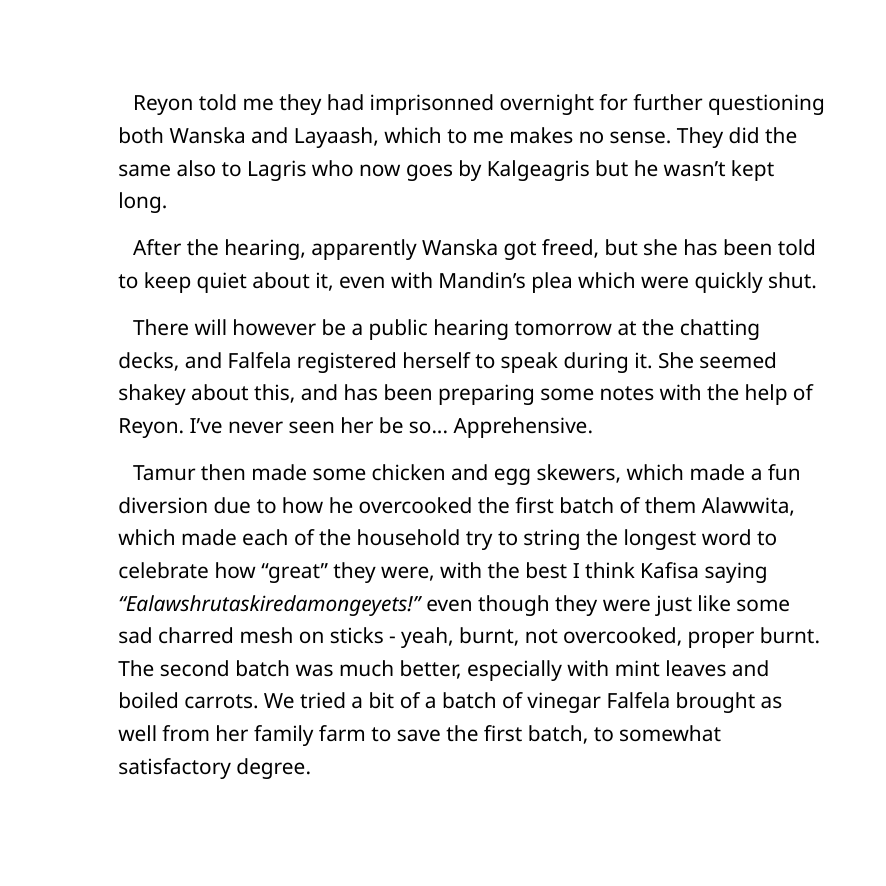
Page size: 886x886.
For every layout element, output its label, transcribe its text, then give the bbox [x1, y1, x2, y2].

text After the hearing, apparently Wanska got freed, but she has been told to keep quiet about it, even with Mandin’s plea which were quickly shut. [118, 233, 827, 294]
text Reyon told me they had imprisonned overnight for further questioning both Wanska and Layaash, which to me makes no sense. They did the same also to Lagris who now goes by Kalgeagris but he wasn’t kept long. [118, 88, 827, 215]
text Tamur then made some chicken and egg skewers, which made a fun diversion due to how he overcooked the first batch of them Alawwita, which made each of the household try to string the longest word to celebrate how “great” they were, with the best I think Kafisa saying “Ealawshrutaskiredamongeyets!” even though they were just like some sad charred mesh on sticks - yeah, burnt, not overcooked, proper burnt. The second batch was much better, especially with mint leaves and boiled carrots. We tried a bit of a batch of vinegar Falfela brought as well from her family farm to save the first batch, to somewhat satisfactory degree. [118, 458, 827, 780]
text There will however be a public hearing tomorrow at the chatting decks, and Falfela registered herself to speak during it. She seemed shakey about this, and has been preparing some notes with the help of Reyon. I’ve never seen her be so... Apprehensive. [118, 313, 827, 439]
